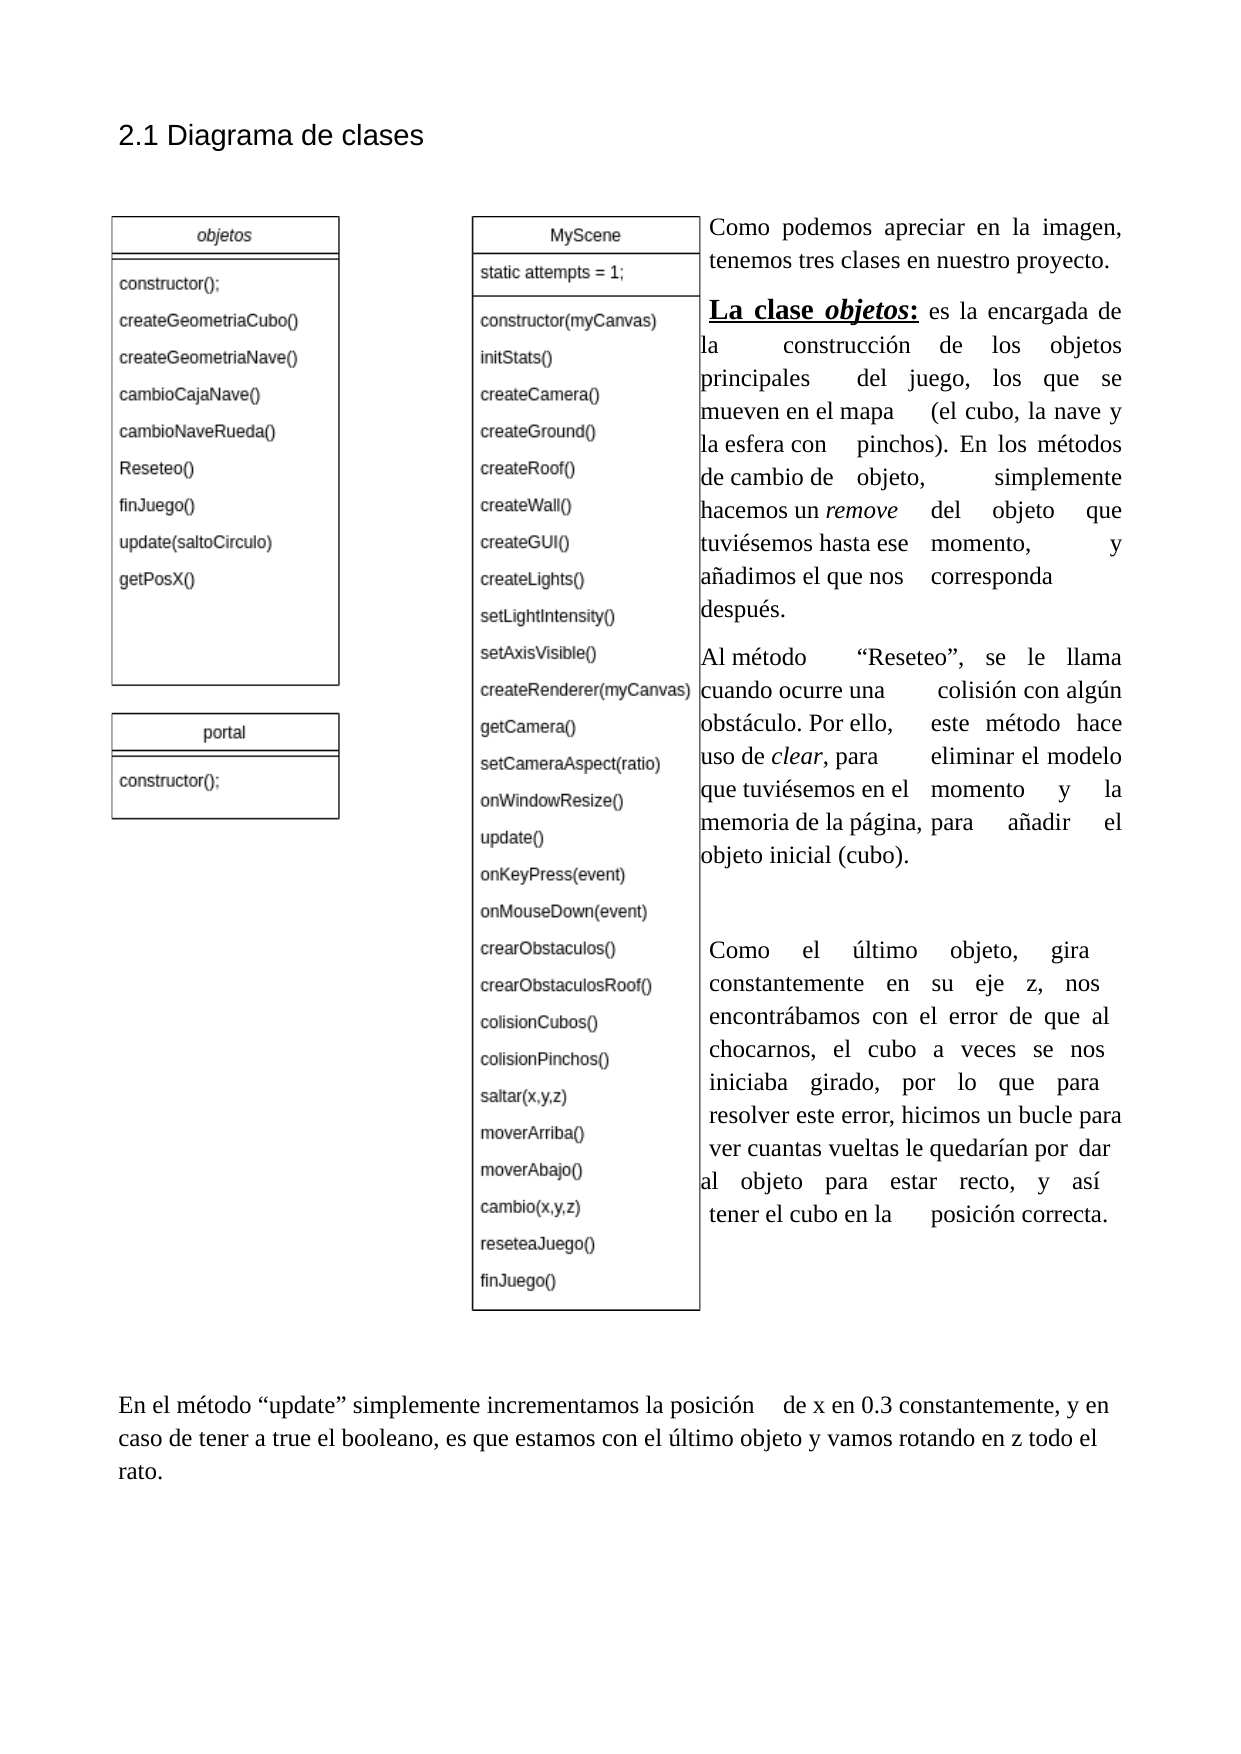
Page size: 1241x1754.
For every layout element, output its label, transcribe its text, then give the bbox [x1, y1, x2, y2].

text La clase objetos: es la encargada de la construcción de los objetos principales del juego, los que se mueven en el mapa (el cubo, la nave y la esfera con pinchos). En los métodos de cambio de objeto, simplemente hacemos un remove del objeto que tuviésemos hasta ese momento, y añadimos el que nos corresponda después. [701, 292, 1122, 623]
text Al método “Reseteo”, se le llama cuando ocurre una colisión con algún obstáculo. Por ello, este método hace uso de clear, para eliminar el modelo que tuviésemos en el momento y la memoria de la página, para añadir el objeto inicial (cubo). [701, 642, 1122, 869]
text En el método “update” simplemente incrementamos la posición de x en 0.3 constantemente, y en caso de tener a true el booleano, es que estamos con el último objeto y vamos rotando en z todo el rato. [118, 1390, 1122, 1485]
text Como podemos apreciar en la imagen, tenemos tres clases en nuestro proyecto. [118, 212, 1122, 273]
subtitle 2.1 Diagrama de clases [118, 118, 1122, 152]
text Como el último objeto, gira constantemente en su eje z, nos encontrábamos con el error de que al chocarnos, el cubo a veces se nos iniciaba girado, por lo que para resolver este error, hicimos un bucle para ver cuantas vueltas le quedarían por dar al objeto para estar recto, y así tener el cubo en la posición correcta. [701, 935, 1122, 1228]
picture [111, 216, 701, 1311]
